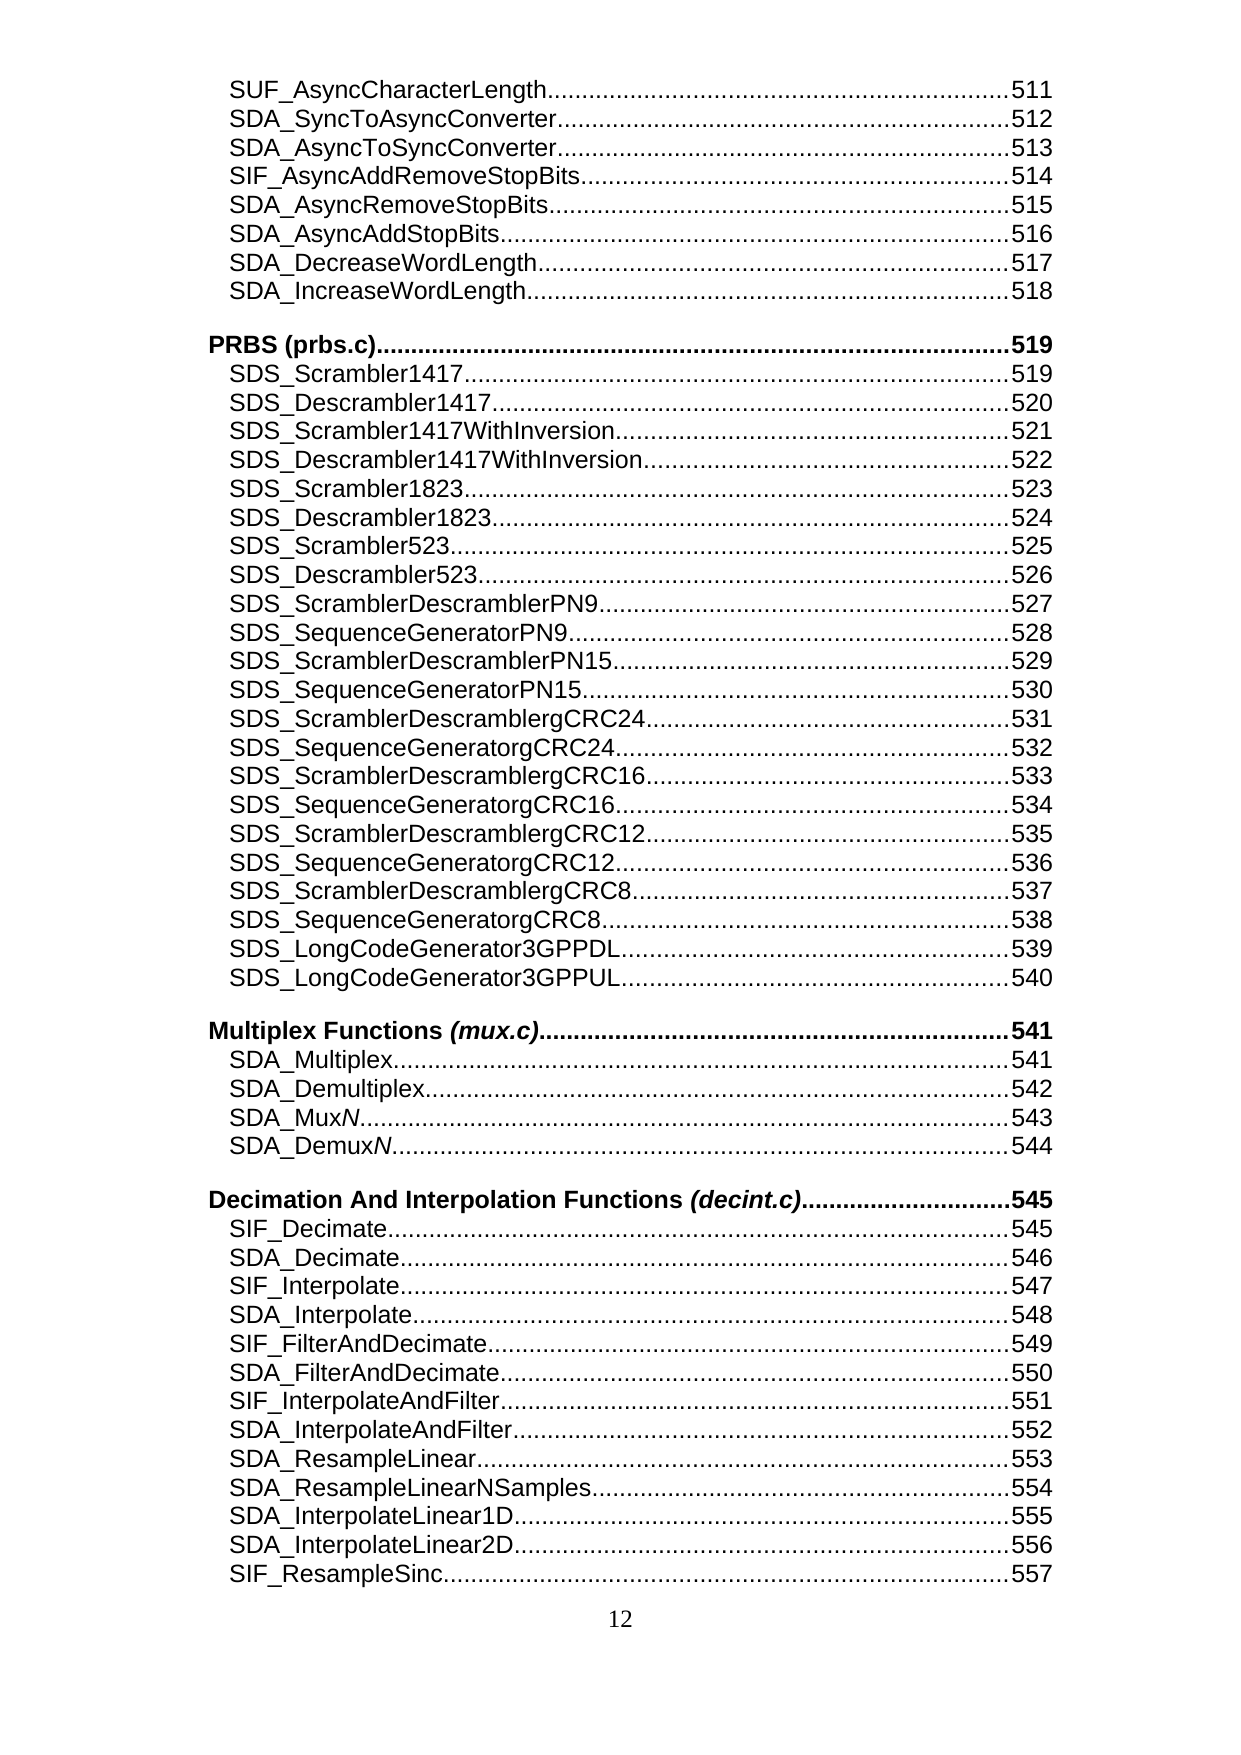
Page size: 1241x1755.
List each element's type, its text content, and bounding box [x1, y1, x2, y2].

text SDS_SequenceGeneratorgCRC8 538 [229, 905, 1053, 934]
text SDS_SequenceGeneratorgCRC24 532 [229, 732, 1053, 761]
text SDS_LongCodeGenerator3GPPUL 540 [229, 962, 1053, 991]
text PRBS (prbs.c) 519 [208, 330, 1053, 359]
text SDS_ScramblerDescramblerPN15 529 [229, 646, 1053, 675]
text SIF_Decimate 545 [229, 1214, 1053, 1242]
text SDA_InterpolateAndFilter 552 [229, 1415, 1053, 1444]
text SDS_LongCodeGenerator3GPPDL 539 [229, 934, 1053, 962]
text SDS_SequenceGeneratorPN9 528 [229, 617, 1053, 646]
text SDA_DemuxN 544 [229, 1131, 1053, 1160]
text SDS_Descrambler1417 520 [229, 387, 1053, 416]
text SDS_Scrambler523 525 [229, 531, 1053, 560]
text SDA_IncreaseWordLength 518 [229, 276, 1053, 305]
text SDA_SyncToAsyncConverter 512 [229, 104, 1053, 132]
text SDS_Scrambler1823 523 [229, 474, 1053, 502]
text SDA_ResampleLinear 553 [229, 1444, 1053, 1472]
text SDA_Interpolate 548 [229, 1300, 1053, 1329]
text SDS_ScramblerDescramblergCRC16 533 [229, 761, 1053, 790]
text SDS_SequenceGeneratorgCRC16 534 [229, 790, 1053, 819]
text SDA_ResampleLinearNSamples 554 [229, 1472, 1053, 1501]
text Decimation And Interpolation Functions (decint.c) 545 [208, 1185, 1053, 1214]
text SDS_Scrambler1417 519 [229, 359, 1053, 387]
text SDA_Demultiplex 542 [229, 1074, 1053, 1102]
text SDS_Scrambler1417WithInversion 521 [229, 416, 1053, 445]
text SDS_SequenceGeneratorgCRC12 536 [229, 847, 1053, 876]
text SIF_Interpolate 547 [229, 1271, 1053, 1300]
text SDS_ScramblerDescramblerPN9 527 [229, 589, 1053, 617]
text SIF_AsyncAddRemoveStopBits 514 [229, 161, 1053, 190]
text SDS_SequenceGeneratorPN15 530 [229, 675, 1053, 704]
text SIF_InterpolateAndFilter 551 [229, 1386, 1053, 1415]
text SDS_Descrambler1823 524 [229, 502, 1053, 531]
text SDA_Decimate 546 [229, 1242, 1053, 1271]
text SIF_ResampleSinc 557 [229, 1559, 1053, 1587]
text SDS_ScramblerDescramblergCRC12 535 [229, 819, 1053, 847]
text SDA_FilterAndDecimate 550 [229, 1357, 1053, 1386]
text SDS_ScramblerDescramblergCRC8 537 [229, 876, 1053, 905]
text SDA_AsyncAddStopBits 516 [229, 219, 1053, 247]
text SIF_FilterAndDecimate 549 [229, 1329, 1053, 1357]
text SDA_AsyncToSyncConverter 513 [229, 132, 1053, 161]
text SDS_Descrambler1417WithInversion 522 [229, 445, 1053, 474]
text SDS_ScramblerDescramblergCRC24 531 [229, 704, 1053, 732]
text SUF_AsyncCharacterLength 511 [229, 75, 1053, 104]
text SDA_InterpolateLinear1D 555 [229, 1501, 1053, 1530]
text SDA_DecreaseWordLength 517 [229, 247, 1053, 276]
text SDS_Descrambler523 526 [229, 560, 1053, 589]
text Multiplex Functions (mux.c) 541 [208, 1016, 1053, 1045]
text SDA_MuxN 543 [229, 1102, 1053, 1131]
text SDA_AsyncRemoveStopBits 515 [229, 190, 1053, 219]
text SDA_InterpolateLinear2D 556 [229, 1530, 1053, 1559]
text SDA_Multiplex 541 [229, 1045, 1053, 1074]
